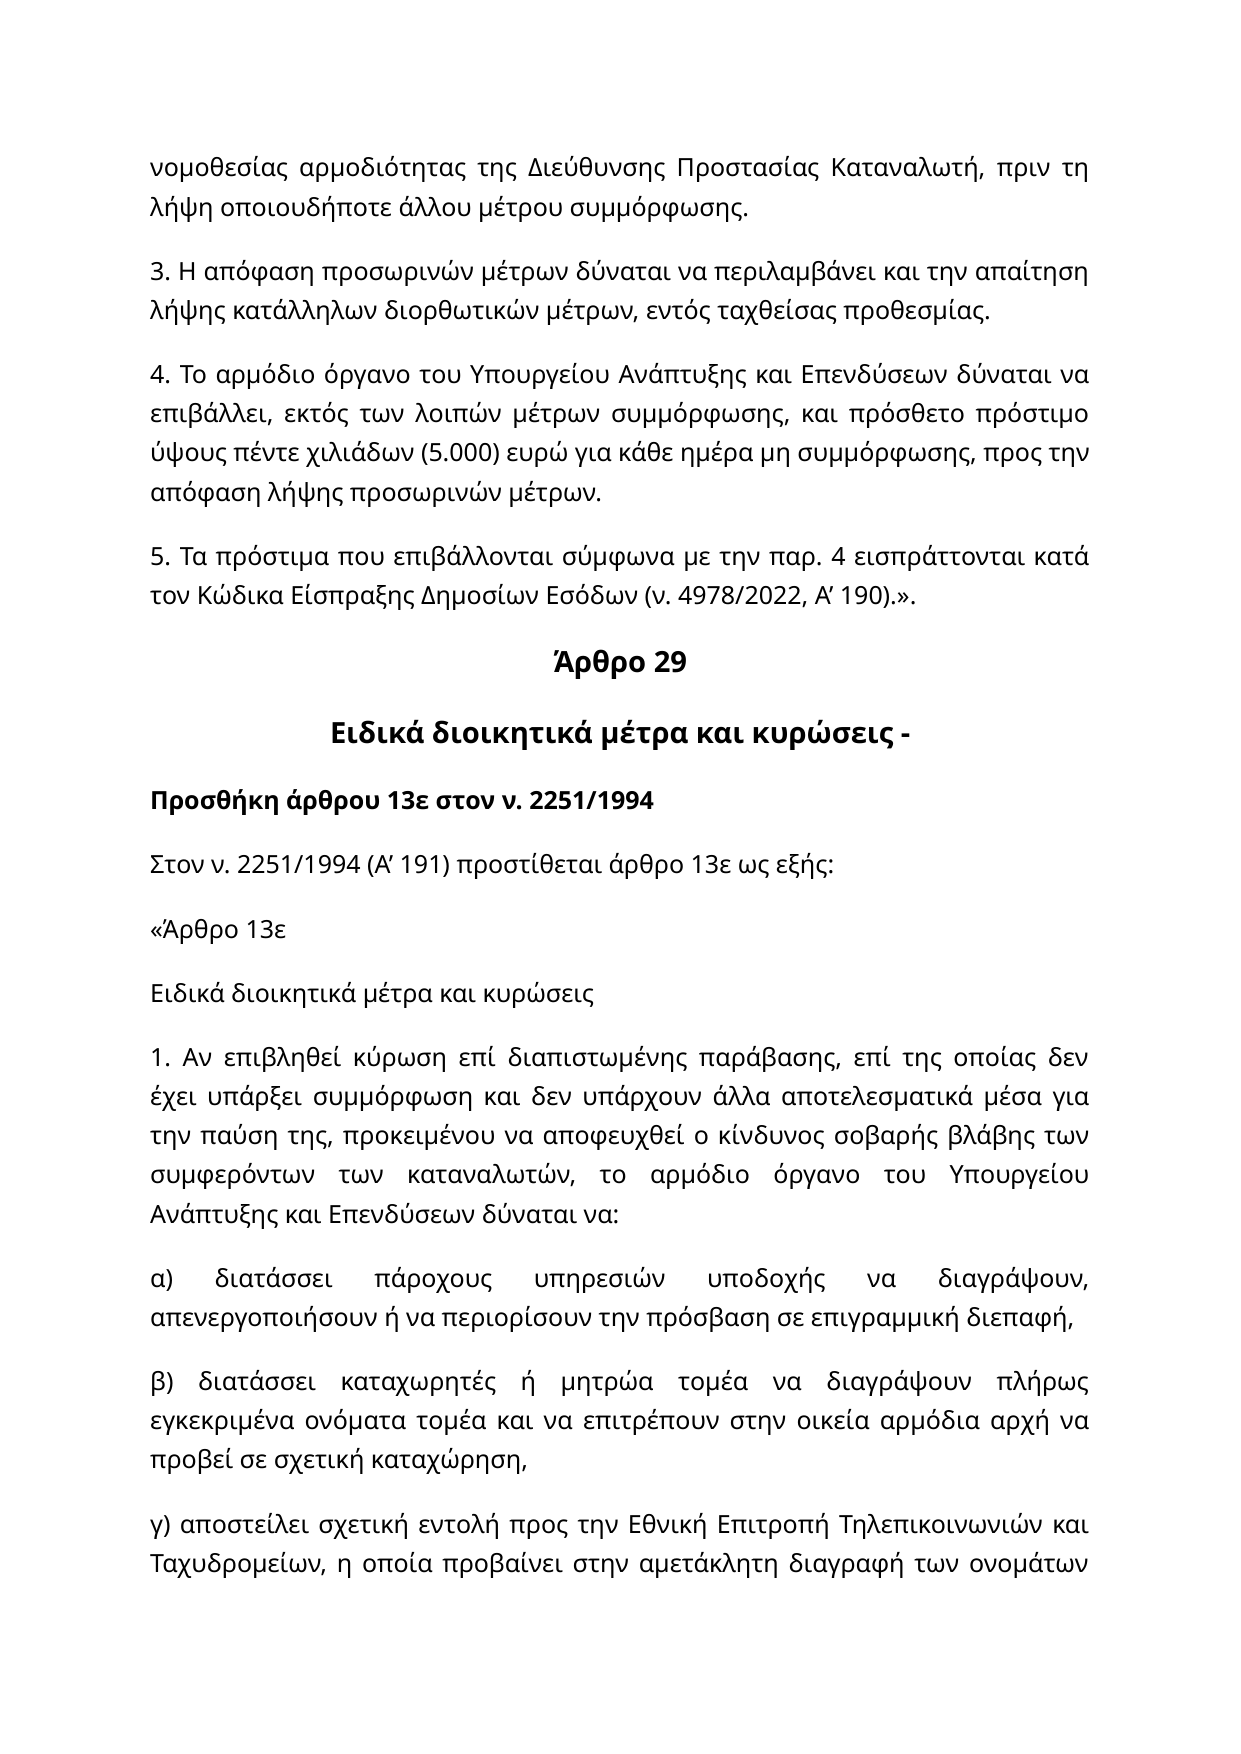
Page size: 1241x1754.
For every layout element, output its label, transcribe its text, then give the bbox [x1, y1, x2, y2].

text 4. Το αρμόδιο όργανο του Υπουργείου Ανάπτυξης και Επενδύσεων δύναται να επιβάλλει, εκτός των λοιπών μέτρων συμμόρφωσης, και πρόσθετο πρόστιμο ύψους πέντε χιλιάδων (5.000) ευρώ για κάθε ημέρα μη συμμόρφωσης, προς την απόφαση λήψης προσωρινών μέτρων. [150, 357, 1090, 508]
subtitle Ειδικά διοικητικά μέτρα και κυρώσεις - [150, 712, 1090, 752]
text 5. Τα πρόστιμα που επιβάλλονται σύμφωνα με την παρ. 4 εισπράττονται κατά τον Κώδικα Είσπραξης Δημοσίων Εσόδων (ν. 4978/2022, Α’ 190).». [150, 538, 1090, 612]
text β) διατάσσει καταχωρητές ή μητρώα τομέα να διαγράψουν πλήρως εγκεκριμένα ονόματα τομέα και να επιτρέπουν στην οικεία αρμόδια αρχή να προβεί σε σχετική καταχώρηση, [150, 1364, 1090, 1476]
text Προσθήκη άρθρου 13ε στον ν. 2251/1994 [150, 783, 1090, 817]
text 3. Η απόφαση προσωρινών μέτρων δύναται να περιλαμβάνει και την απαίτηση λήψης κατάλληλων διορθωτικών μέτρων, εντός ταχθείσας προθεσμίας. [150, 253, 1090, 327]
text α) διατάσσει πάροχους υπηρεσιών υποδοχής να διαγράψουν, απενεργοποιήσουν ή να περιορίσουν την πρόσβαση σε επιγραμμική διεπαφή, [150, 1260, 1090, 1334]
text «Άρθρο 13ε [150, 911, 1090, 945]
text Στον ν. 2251/1994 (Α’ 191) προστίθεται άρθρο 13ε ως εξής: [150, 847, 1090, 881]
text 1. Αν επιβληθεί κύρωση επί διαπιστωμένης παράβασης, επί της οποίας δεν έχει υπάρξει συμμόρφωση και δεν υπάρχουν άλλα αποτελεσματικά μέσα για την παύση της, προκειμένου να αποφευχθεί ο κίνδυνος σοβαρής βλάβης των συμφερόντων των καταναλωτών, το αρμόδιο όργανο του Υπουργείου Ανάπτυξης και Επενδύσεων δύναται να: [150, 1039, 1090, 1230]
text νομοθεσίας αρμοδιότητας της Διεύθυνσης Προστασίας Καταναλωτή, πριν τη λήψη οποιουδήποτε άλλου μέτρου συμμόρφωσης. [150, 150, 1090, 223]
subtitle Άρθρο 29 [150, 642, 1090, 681]
text γ) αποστείλει σχετική εντολή προς την Εθνική Επιτροπή Τηλεπικοινωνιών και Ταχυδρομείων, η οποία προβαίνει στην αμετάκλητη διαγραφή των ονομάτων [150, 1506, 1090, 1579]
text Ειδικά διοικητικά μέτρα και κυρώσεις [150, 975, 1090, 1009]
